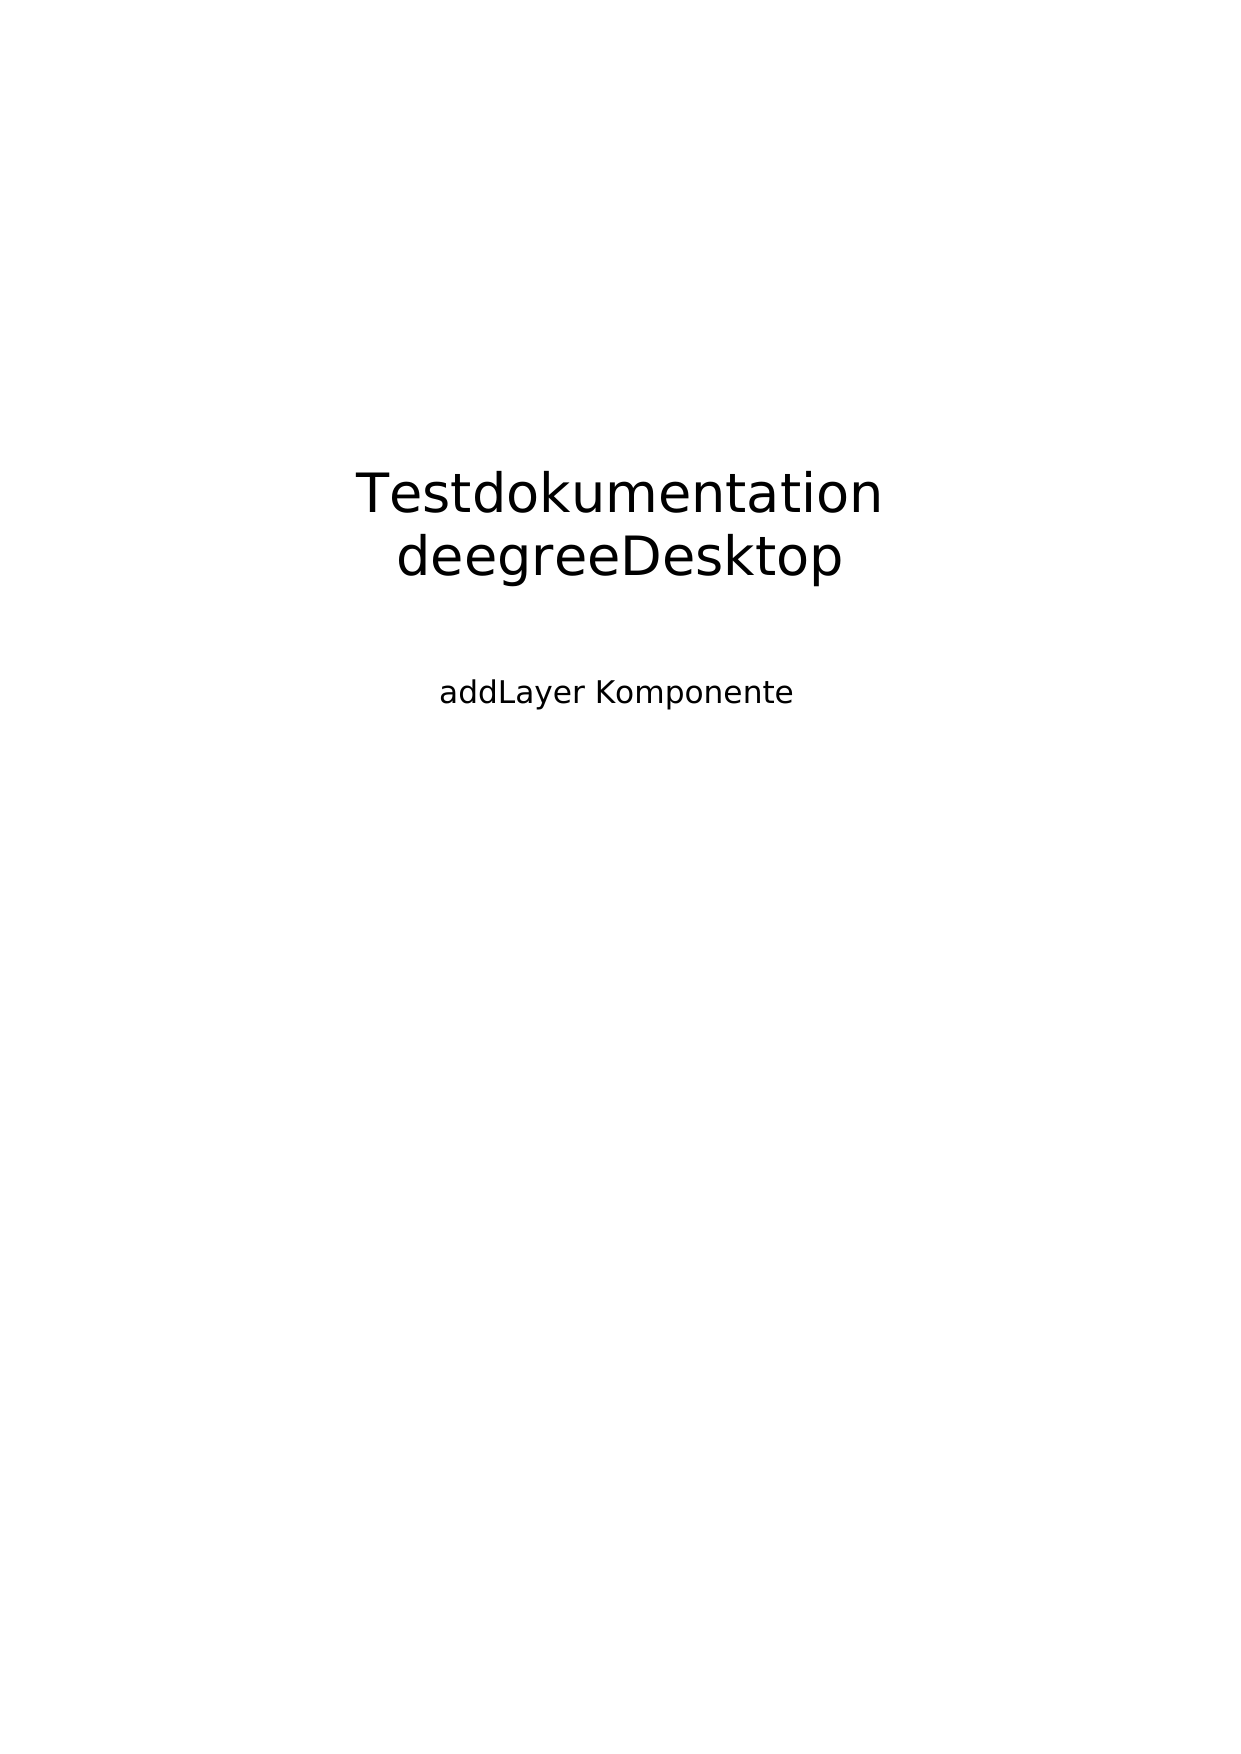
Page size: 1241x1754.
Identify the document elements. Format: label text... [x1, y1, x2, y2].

text Testdokumentation deegreeDesktop [148, 462, 1092, 588]
text addLayer Komponente [148, 675, 1092, 711]
